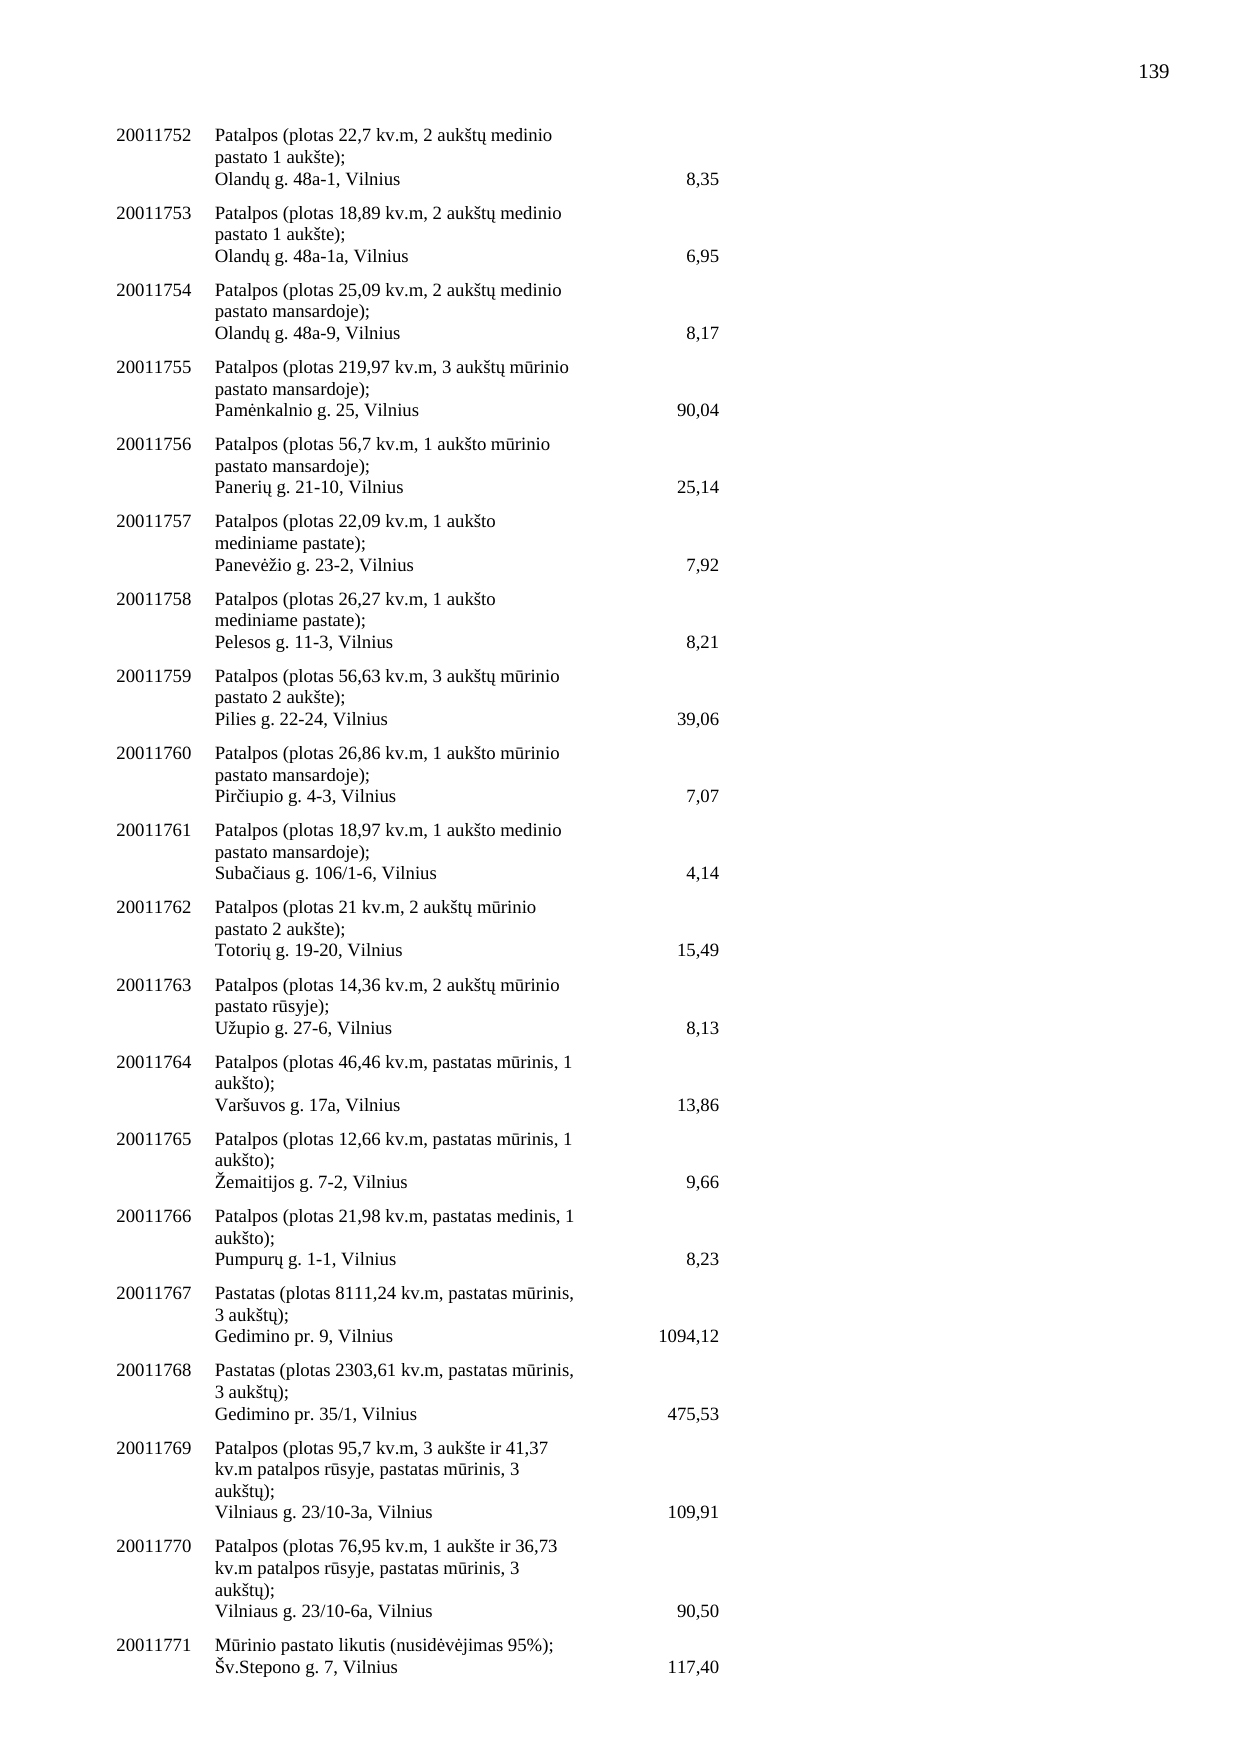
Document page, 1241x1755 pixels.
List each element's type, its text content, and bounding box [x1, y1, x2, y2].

table_cell Patalpos (plotas 219,97 kv.m, 3 aukštų mūrinio pastato mansardoje); Pamėnkalnio g. 25, Vilnius [203, 350, 587, 427]
table_cell Patalpos (plotas 76,95 kv.m, 1 aukšte ir 36,73 kv.m patalpos rūsyje, pastatas mūrinis, 3 aukštų); Vilniaus g. 23/10-6a, Vilnius [203, 1529, 587, 1628]
table_cell [735, 195, 853, 272]
table_cell 7,07 [587, 736, 735, 813]
table_cell [1104, 195, 1192, 272]
table_cell 90,04 [587, 350, 735, 427]
table_cell [1104, 504, 1192, 581]
table_cell [735, 504, 853, 581]
table_cell [735, 1044, 853, 1122]
table_cell [1104, 1276, 1192, 1353]
table_cell [971, 659, 1104, 736]
table_cell [971, 736, 1104, 813]
table_cell 20011755 [100, 350, 203, 427]
table_cell [971, 1430, 1104, 1529]
table_cell [971, 1276, 1104, 1353]
table_cell [853, 1430, 971, 1529]
table_cell 20011771 [100, 1628, 203, 1683]
table_cell [971, 1628, 1104, 1683]
table_cell 8,21 [587, 581, 735, 658]
table_cell 8,13 [587, 967, 735, 1044]
table_cell 109,91 [587, 1430, 735, 1529]
table_cell Patalpos (plotas 12,66 kv.m, pastatas mūrinis, 1 aukšto); Žemaitijos g. 7-2, Vilnius [203, 1122, 587, 1199]
table_cell [735, 736, 853, 813]
table_cell Patalpos (plotas 95,7 kv.m, 3 aukšte ir 41,37 kv.m patalpos rūsyje, pastatas mūrinis, 3 aukštų); Vilniaus g. 23/10-3a, Vilnius [203, 1430, 587, 1529]
table_cell [853, 1276, 971, 1353]
table_cell [735, 1353, 853, 1430]
table_cell [853, 1199, 971, 1276]
table_cell [735, 118, 853, 195]
table_cell [971, 1529, 1104, 1628]
table_cell [1104, 581, 1192, 658]
table_cell 39,06 [587, 659, 735, 736]
table_cell Patalpos (plotas 56,7 kv.m, 1 aukšto mūrinio pastato mansardoje); Panerių g. 21-10, Vilnius [203, 427, 587, 504]
table_cell 117,40 [587, 1628, 735, 1683]
table_cell [971, 504, 1104, 581]
table_cell Mūrinio pastato likutis (nusidėvėjimas 95%); Šv.Stepono g. 7, Vilnius [203, 1628, 587, 1683]
table_cell [971, 813, 1104, 890]
table_cell [853, 659, 971, 736]
table_cell [971, 427, 1104, 504]
table_cell 20011763 [100, 967, 203, 1044]
table_cell [735, 1529, 853, 1628]
table_cell [971, 890, 1104, 967]
table_cell [1104, 273, 1192, 350]
table_cell [853, 1353, 971, 1430]
table_cell 20011761 [100, 813, 203, 890]
table_cell 8,35 [587, 118, 735, 195]
table_cell [853, 195, 971, 272]
table_cell 90,50 [587, 1529, 735, 1628]
table_cell Patalpos (plotas 22,09 kv.m, 1 aukšto mediniame pastate); Panevėžio g. 23-2, Vilnius [203, 504, 587, 581]
table_cell 20011753 [100, 195, 203, 272]
table_cell [853, 1044, 971, 1122]
table_cell [1104, 659, 1192, 736]
table_cell [971, 1044, 1104, 1122]
table_cell [735, 890, 853, 967]
table_cell [735, 350, 853, 427]
table_cell [1104, 1628, 1192, 1683]
table_cell Patalpos (plotas 21 kv.m, 2 aukštų mūrinio pastato 2 aukšte); Totorių g. 19-20, Vilnius [203, 890, 587, 967]
table_cell Patalpos (plotas 22,7 kv.m, 2 aukštų medinio pastato 1 aukšte); Olandų g. 48a-1, Vilnius [203, 118, 587, 195]
table_cell [853, 1628, 971, 1683]
table_cell [735, 1430, 853, 1529]
table_cell [971, 118, 1104, 195]
table_cell [1104, 1529, 1192, 1628]
table_cell Patalpos (plotas 26,86 kv.m, 1 aukšto mūrinio pastato mansardoje); Pirčiupio g. 4-3, Vilnius [203, 736, 587, 813]
table_cell [1104, 350, 1192, 427]
table_cell [853, 504, 971, 581]
table_cell 8,23 [587, 1199, 735, 1276]
table_cell [735, 967, 853, 1044]
table_cell 20011770 [100, 1529, 203, 1628]
table_cell 20011768 [100, 1353, 203, 1430]
table_cell 15,49 [587, 890, 735, 967]
table_cell [971, 1353, 1104, 1430]
table_cell [735, 273, 853, 350]
table_cell Patalpos (plotas 18,97 kv.m, 1 aukšto medinio pastato mansardoje); Subačiaus g. 106/1-6, Vilnius [203, 813, 587, 890]
table_cell [971, 581, 1104, 658]
table_cell [1104, 1044, 1192, 1122]
table_cell [853, 813, 971, 890]
table_cell 4,14 [587, 813, 735, 890]
table_cell [735, 659, 853, 736]
table_cell 20011769 [100, 1430, 203, 1529]
table_cell 20011766 [100, 1199, 203, 1276]
table_cell Pastatas (plotas 2303,61 kv.m, pastatas mūrinis, 3 aukštų); Gedimino pr. 35/1, Vilnius [203, 1353, 587, 1430]
table_cell [735, 1199, 853, 1276]
table_cell 20011762 [100, 890, 203, 967]
table_cell [971, 1199, 1104, 1276]
table_cell 475,53 [587, 1353, 735, 1430]
table_cell [853, 273, 971, 350]
table_cell Pastatas (plotas 8111,24 kv.m, pastatas mūrinis, 3 aukštų); Gedimino pr. 9, Vilnius [203, 1276, 587, 1353]
table_cell [1104, 118, 1192, 195]
table_cell [853, 581, 971, 658]
table_cell [1104, 967, 1192, 1044]
table_cell [1104, 1199, 1192, 1276]
table_cell [1104, 890, 1192, 967]
table_cell 13,86 [587, 1044, 735, 1122]
table_cell [1104, 427, 1192, 504]
table_cell [971, 967, 1104, 1044]
table_cell 20011752 [100, 118, 203, 195]
table_cell 25,14 [587, 427, 735, 504]
table_cell [735, 1122, 853, 1199]
table_cell 20011754 [100, 273, 203, 350]
table_cell 7,92 [587, 504, 735, 581]
table_cell Patalpos (plotas 21,98 kv.m, pastatas medinis, 1 aukšto); Pumpurų g. 1-1, Vilnius [203, 1199, 587, 1276]
table_cell 20011760 [100, 736, 203, 813]
table_cell 20011767 [100, 1276, 203, 1353]
table_cell Patalpos (plotas 46,46 kv.m, pastatas mūrinis, 1 aukšto); Varšuvos g. 17a, Vilnius [203, 1044, 587, 1122]
table_cell [853, 427, 971, 504]
table_cell [1104, 813, 1192, 890]
table_cell 20011764 [100, 1044, 203, 1122]
table_cell [1104, 1353, 1192, 1430]
table_cell [1104, 736, 1192, 813]
table_cell 20011757 [100, 504, 203, 581]
table_cell 20011756 [100, 427, 203, 504]
table_cell Patalpos (plotas 18,89 kv.m, 2 aukštų medinio pastato 1 aukšte); Olandų g. 48a-1a, Vilnius [203, 195, 587, 272]
table_cell Patalpos (plotas 14,36 kv.m, 2 aukštų mūrinio pastato rūsyje); Užupio g. 27-6, Vilnius [203, 967, 587, 1044]
table_cell 9,66 [587, 1122, 735, 1199]
table_cell [971, 1122, 1104, 1199]
table_cell [971, 350, 1104, 427]
table_cell [735, 581, 853, 658]
table_cell 6,95 [587, 195, 735, 272]
table_cell Patalpos (plotas 26,27 kv.m, 1 aukšto mediniame pastate); Pelesos g. 11-3, Vilnius [203, 581, 587, 658]
table_cell [971, 195, 1104, 272]
table_cell Patalpos (plotas 25,09 kv.m, 2 aukštų medinio pastato mansardoje); Olandų g. 48a-9, Vilnius [203, 273, 587, 350]
table_cell [853, 890, 971, 967]
table_cell [853, 736, 971, 813]
table_cell [735, 1628, 853, 1683]
table_cell 20011765 [100, 1122, 203, 1199]
table_cell [853, 1529, 971, 1628]
table_cell [735, 1276, 853, 1353]
table_cell [735, 813, 853, 890]
table_cell 1094,12 [587, 1276, 735, 1353]
table_cell [1104, 1122, 1192, 1199]
table_cell 20011759 [100, 659, 203, 736]
table_cell Patalpos (plotas 56,63 kv.m, 3 aukštų mūrinio pastato 2 aukšte); Pilies g. 22-24, Vilnius [203, 659, 587, 736]
table_cell [735, 427, 853, 504]
table_cell [853, 350, 971, 427]
table_cell 20011758 [100, 581, 203, 658]
table_cell [971, 273, 1104, 350]
table_cell [853, 118, 971, 195]
table_cell [853, 1122, 971, 1199]
table_cell 8,17 [587, 273, 735, 350]
table_cell [1104, 1430, 1192, 1529]
table_cell [853, 967, 971, 1044]
